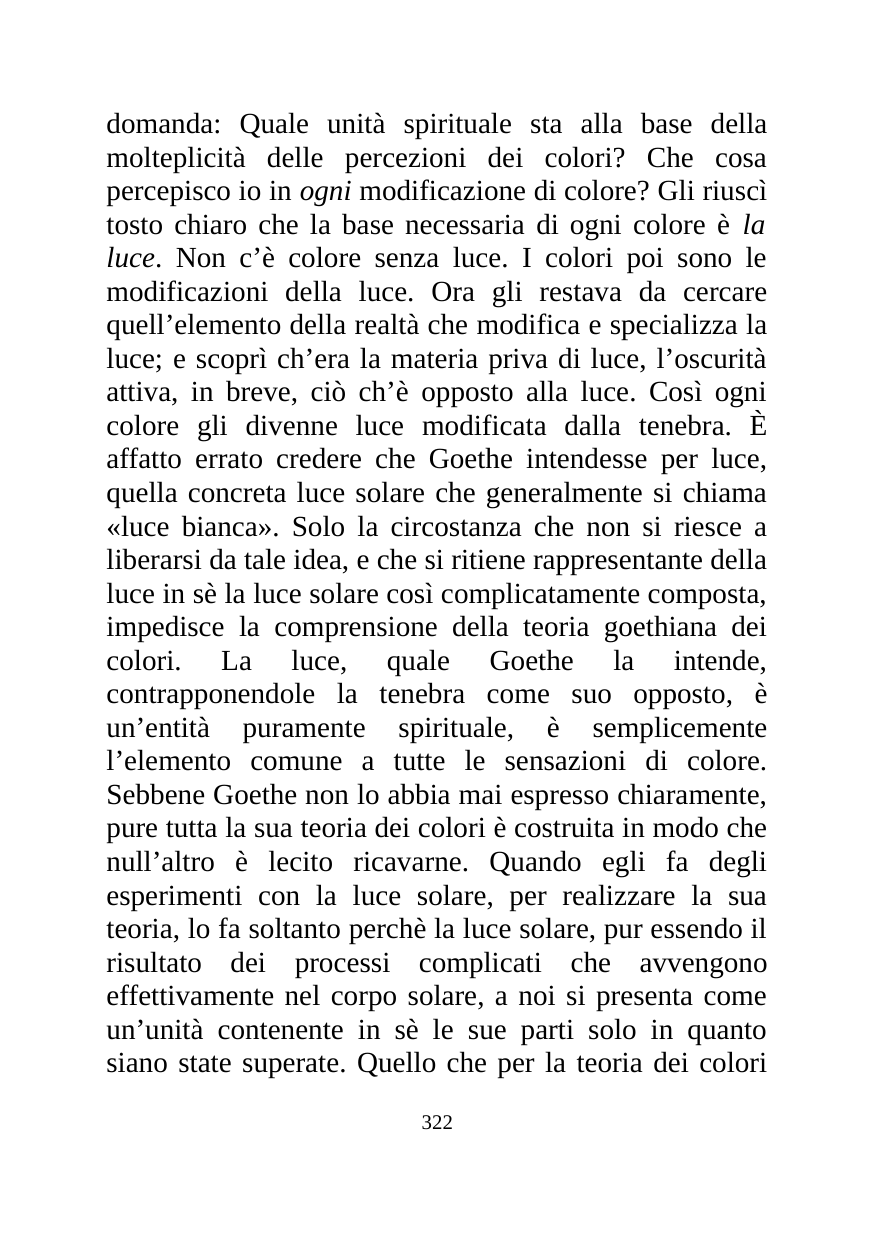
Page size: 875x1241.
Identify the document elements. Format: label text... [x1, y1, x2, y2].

text domanda: Quale unità spirituale sta alla base della molteplicità delle percezioni dei colori? Che cosa percepisco io in ogni modificazione di colore? Gli riuscì tosto chiaro che la base necessaria di ogni colore è la luce. Non c’è colore senza luce. I colori poi sono le modificazioni della luce. Ora gli restava da cercare quell’elemento della realtà che modifica e specializza la luce; e scoprì ch’era la materia priva di luce, l’oscurità attiva, in breve, ciò ch’è opposto alla luce. Così ogni colore gli divenne luce modificata dalla tenebra. È affatto errato credere che Goethe intendesse per luce, quella concreta luce solare che generalmente si chiama «luce bianca». Solo la circostanza che non si riesce a liberarsi da tale idea, e che si ritiene rappresentante della luce in sè la luce solare così complicatamente composta, impedisce la comprensione della teoria goethiana dei colori. La luce, quale Goethe la intende, contrapponendole la tenebra come suo opposto, è un’entità puramente spirituale, è semplicemente l’elemento comune a tutte le sensazioni di colore. Sebbene Goethe non lo abbia mai espresso chiaramente, pure tutta la sua teoria dei colori è costruita in modo che null’altro è lecito ricavarne. Quando egli fa degli esperimenti con la luce solare, per realizzare la sua teoria, lo fa soltanto perchè la luce solare, pur essendo il risultato dei processi complicati che avvengono effettivamente nel corpo solare, a noi si presenta come un’unità contenente in sè le sue parti solo in quanto siano state superate. Quello che per la teoria dei colori [106, 106, 768, 1079]
